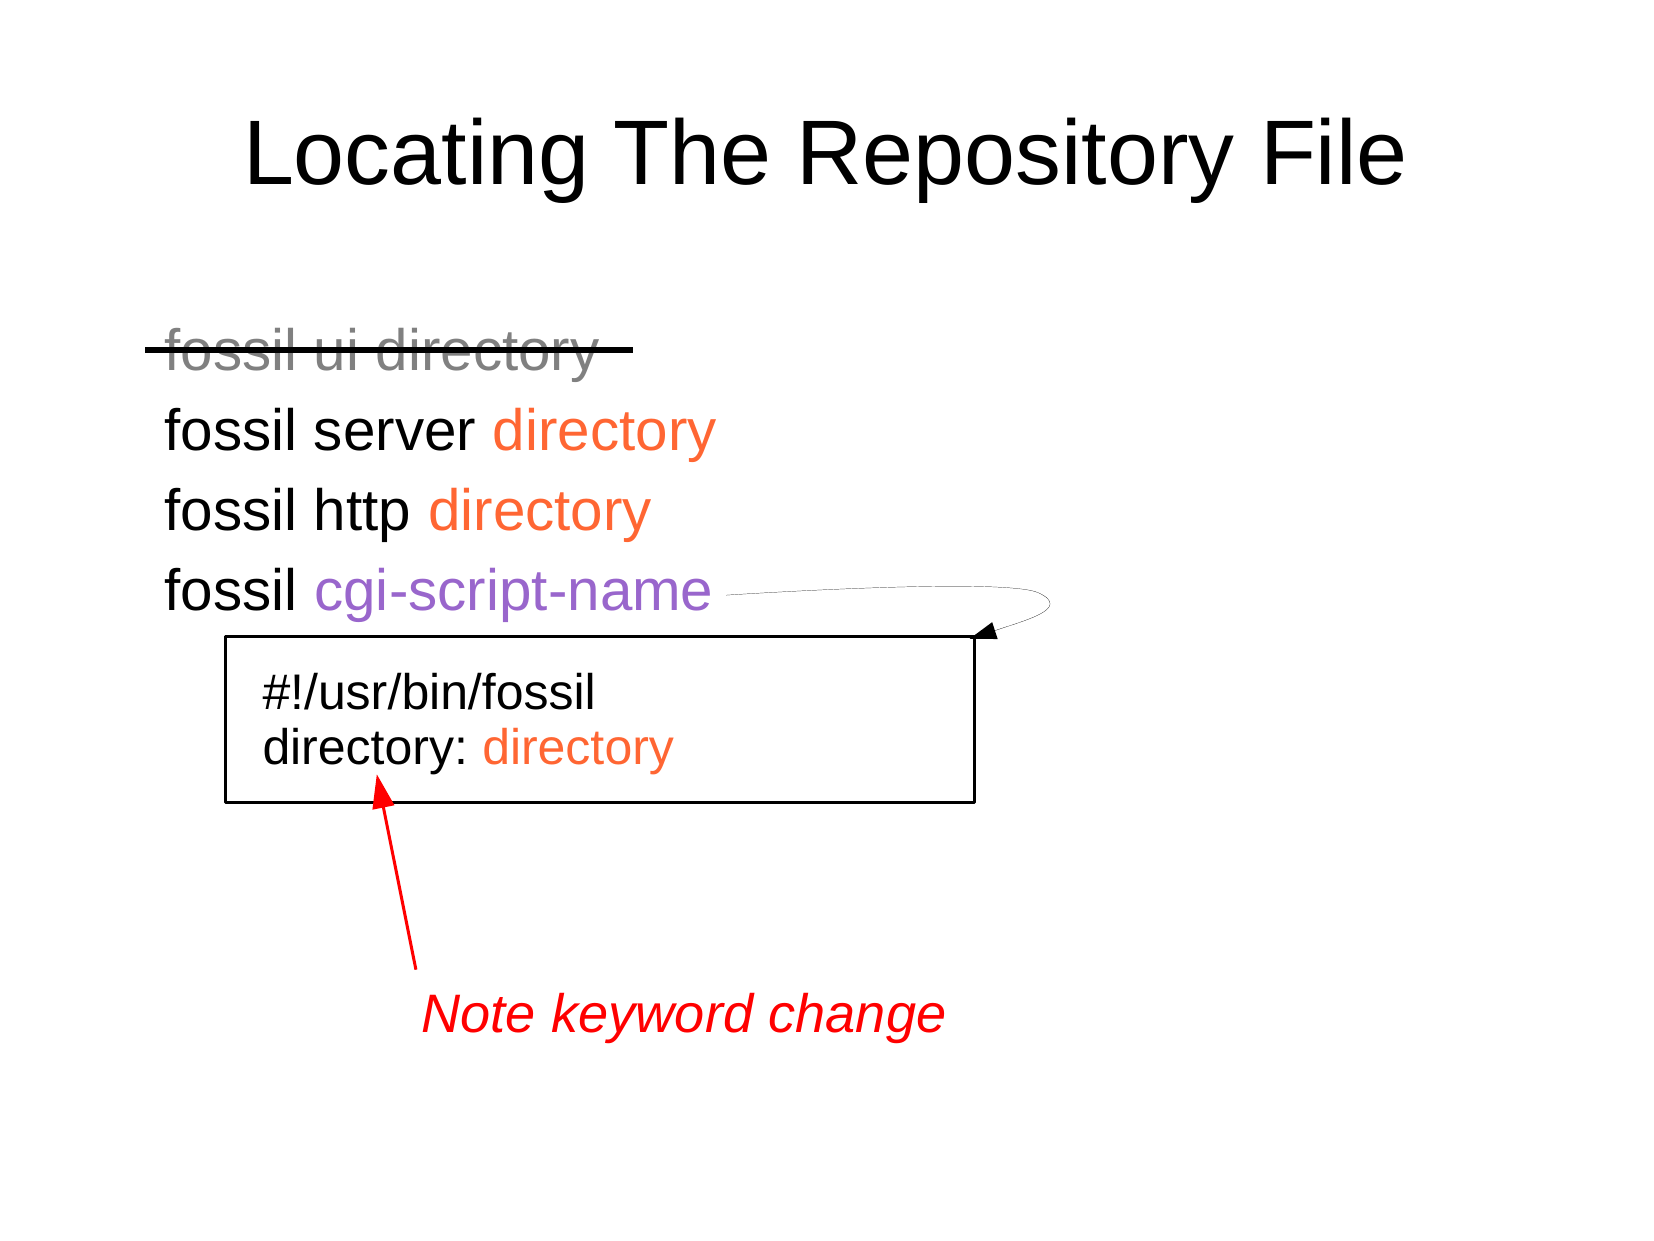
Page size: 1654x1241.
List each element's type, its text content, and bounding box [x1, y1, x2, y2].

text_box fossil ui directory fossil server directory fossil http directory fossil cgi-script-name [150, 310, 733, 630]
text_box #!/usr/bin/fossil directory: directory [225, 636, 975, 803]
title Locating The Repository File [82, 49, 1571, 257]
text_box Note keyword change [406, 976, 963, 1052]
